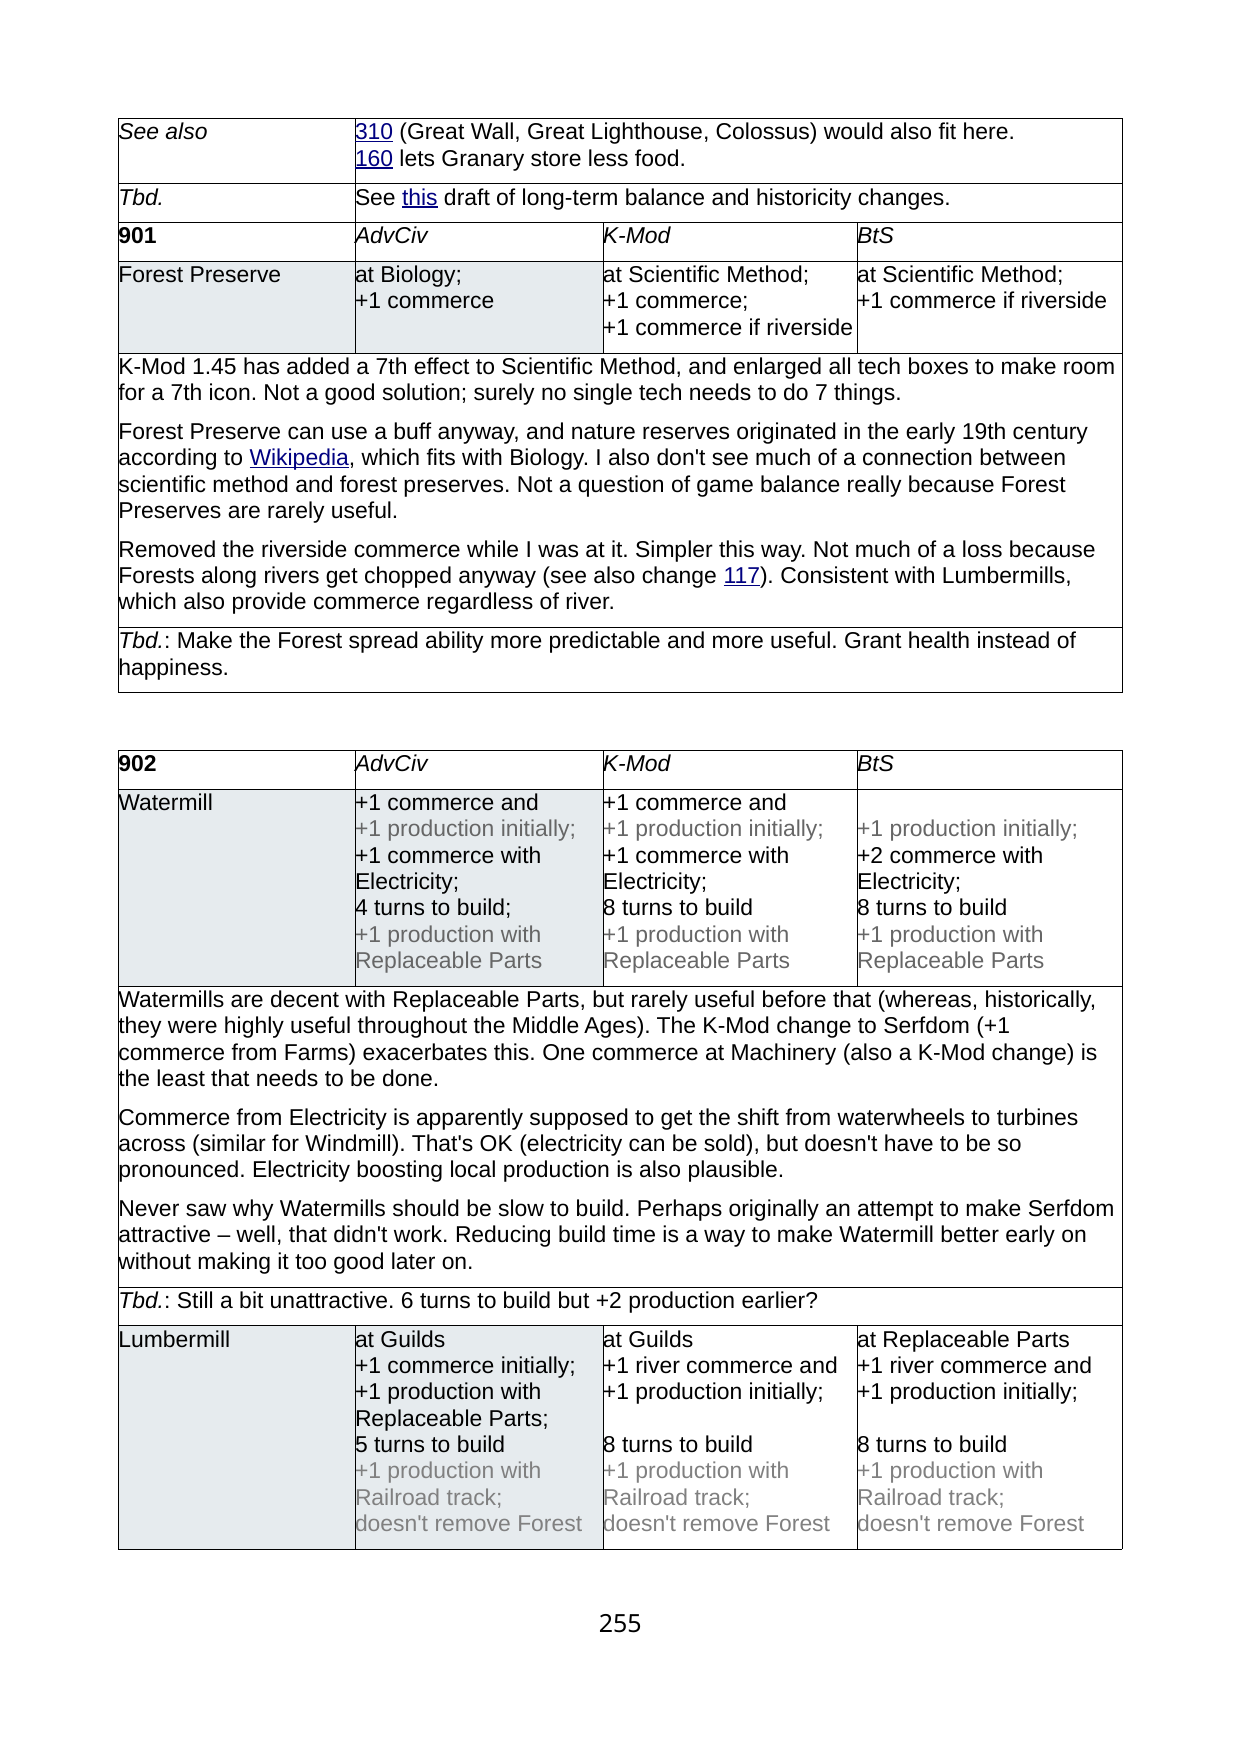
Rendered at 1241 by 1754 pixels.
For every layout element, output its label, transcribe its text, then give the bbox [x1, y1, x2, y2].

table_cell at Guilds +1 commerce initially; +1 production with Replaceable Parts; 5 turns to build +1 production with Railroad track; doesn't remove Forest [356, 1326, 603, 1549]
table_cell at Scientific Method; +1 commerce; +1 commerce if riverside [604, 262, 857, 353]
table_cell +1 commerce and +1 production initially; +1 commerce with Electricity; 8 turns to build +1 production with Replaceable Parts [604, 790, 857, 986]
table_header AdvCiv [356, 751, 603, 789]
table_header 902 [119, 751, 355, 789]
table_cell at Scientific Method; +1 commerce if riverside [858, 262, 1122, 353]
table_cell K-Mod 1.45 has added a 7th effect to Scientific Method, and enlarged all tech boxes to make room for a 7th icon. Not a good solution; surely no single tech needs to do 7 things. Forest Preserve can use a buff anyway, and nature reserves originated in the early 19th century according to Wikipedia, which fits with Biology. I also don't see much of a connection between scientific method and forest preserves. Not a question of game balance really because Forest Preserves are rarely useful. Removed the riverside commerce while I was at it. Simpler this way. Not much of a loss because Forests along rivers get chopped anyway (see also change 117). Consistent with Lumbermills, which also provide commerce regardless of river. [119, 354, 1122, 627]
table_header BtS [858, 751, 1122, 789]
table_cell See also [119, 119, 355, 183]
table_cell Tbd.: Make the Forest spread ability more predictable and more useful. Grant health instead of happiness. [119, 628, 1122, 692]
table_cell BtS [858, 223, 1122, 261]
table_cell 901 [119, 223, 355, 261]
table_cell at Replaceable Parts +1 river commerce and +1 production initially; 8 turns to build +1 production with Railroad track; doesn't remove Forest [858, 1326, 1122, 1549]
table_cell at Biology; +1 commerce [356, 262, 603, 353]
table_cell K-Mod [604, 223, 857, 261]
table_cell Tbd. [119, 184, 355, 222]
table_cell Lumbermill [119, 1326, 355, 1549]
table_cell at Guilds +1 river commerce and +1 production initially; 8 turns to build +1 production with Railroad track; doesn't remove Forest [604, 1326, 857, 1549]
table_cell Tbd.: Still a bit unattractive. 6 turns to build but +2 production earlier? [119, 1288, 1122, 1325]
table_cell +1 production initially; +2 commerce with Electricity; 8 turns to build +1 production with Replaceable Parts [858, 790, 1122, 986]
table_header K-Mod [604, 751, 857, 789]
table_cell Watermill [119, 790, 355, 986]
table_cell AdvCiv [356, 223, 603, 261]
table_cell Watermills are decent with Replaceable Parts, but rarely useful before that (whereas, historically, they were highly useful throughout the Middle Ages). The K-Mod change to Serfdom (+1 commerce from Farms) exacerbates this. One commerce at Machinery (also a K-Mod change) is the least that needs to be done. Commerce from Electricity is apparently supposed to get the shift from waterwheels to turbines across (similar for Windmill). That's OK (electricity can be sold), but doesn't have to be so pronounced. Electricity boosting local production is also plausible. Never saw why Watermills should be slow to build. Perhaps originally an attempt to make Serfdom attractive – well, that didn't work. Reducing build time is a way to make Watermill better early on without making it too good later on. [119, 987, 1122, 1287]
table_cell Forest Preserve [119, 262, 355, 353]
table_cell +1 commerce and +1 production initially; +1 commerce with Electricity; 4 turns to build; +1 production with Replaceable Parts [356, 790, 603, 986]
table_cell See this draft of long-term balance and historicity changes. [356, 184, 1122, 222]
table_cell 310 (Great Wall, Great Lighthouse, Colossus) would also fit here. 160 lets Granary store less food. [356, 119, 1122, 183]
